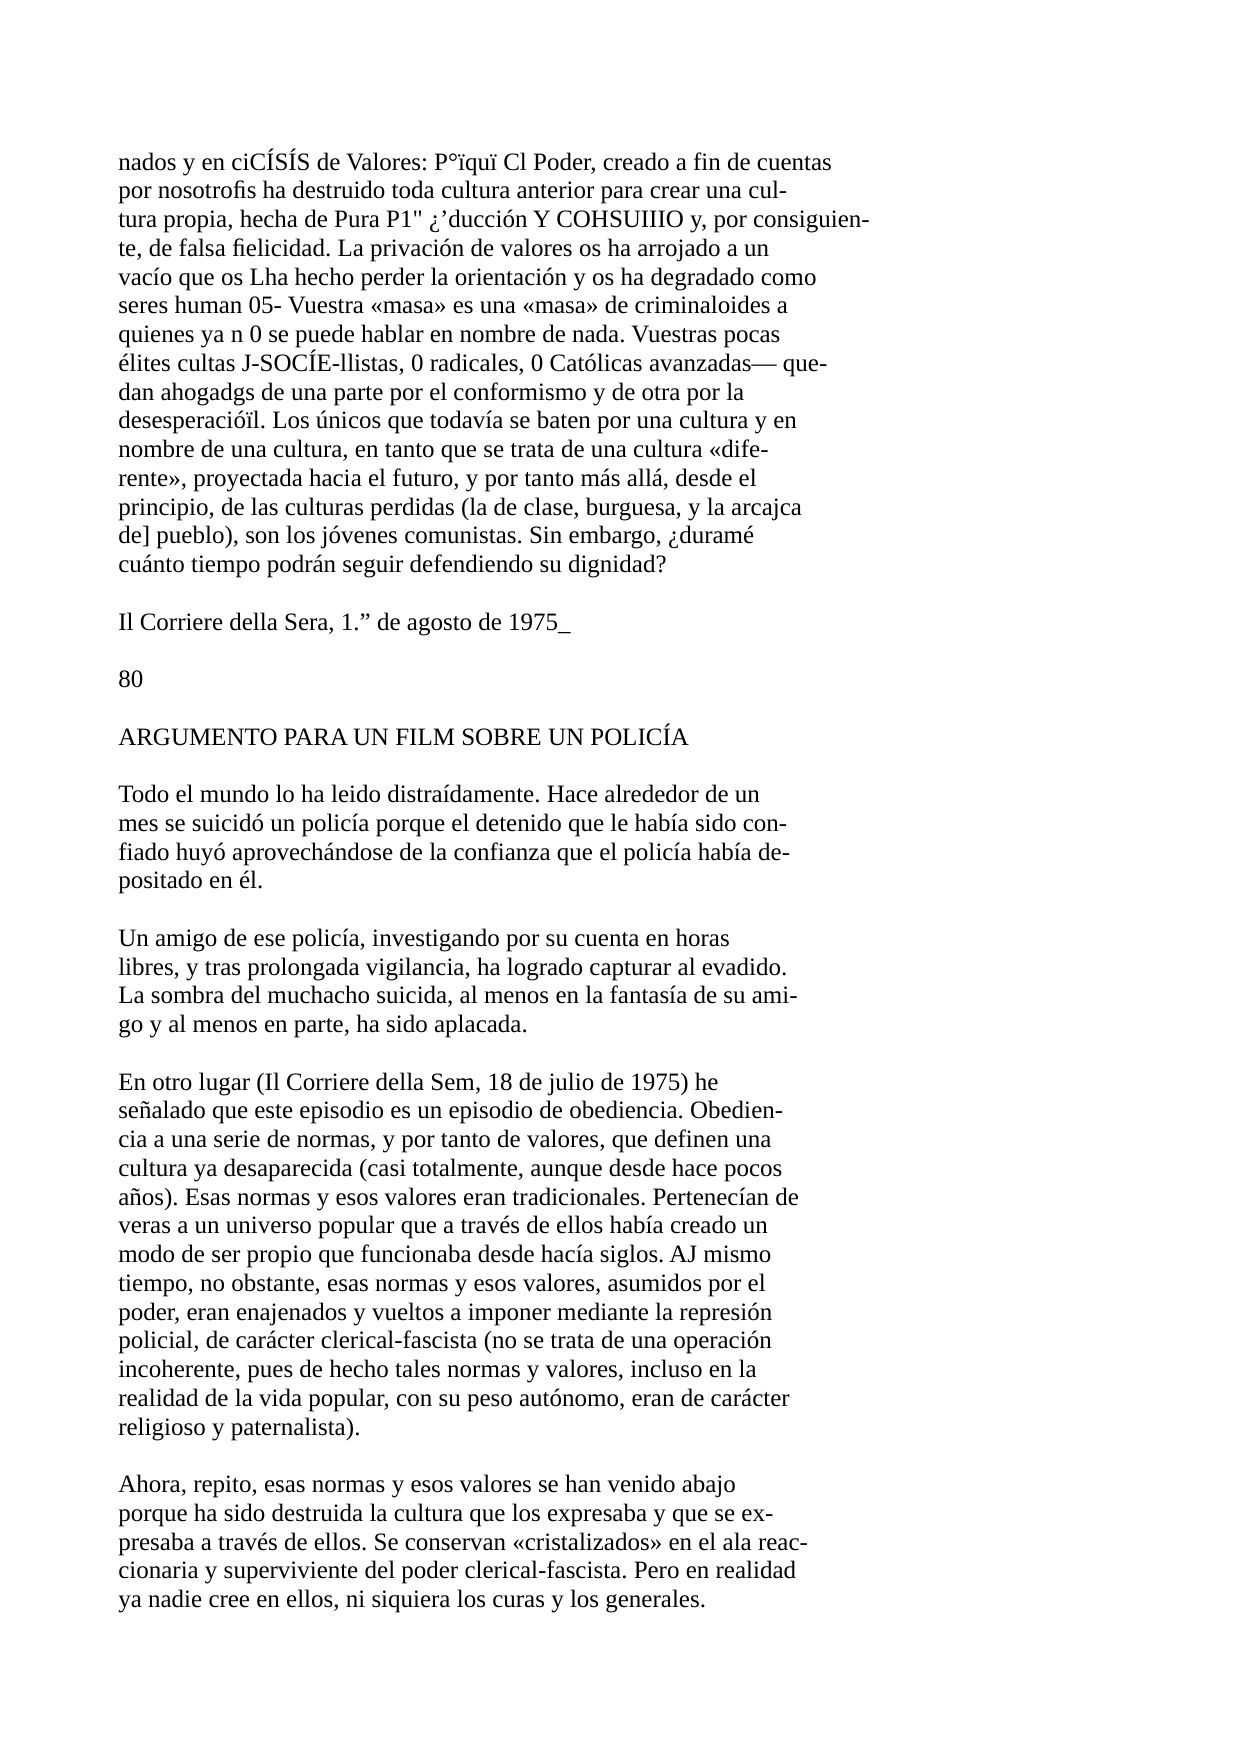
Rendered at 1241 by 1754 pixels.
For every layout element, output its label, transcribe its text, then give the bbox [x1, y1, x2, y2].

text quienes ya n 0 se puede hablar en nombre de nada. Vuestras pocas [118, 319, 1122, 348]
text cionaria y superviviente del poder clerical-fascista. Pero en realidad [118, 1556, 1122, 1584]
text modo de ser propio que funcionaba desde hacía siglos. AJ mismo [118, 1239, 1122, 1268]
text tiempo, no obstante, esas normas y esos valores, asumidos por el [118, 1268, 1122, 1297]
text vacío que os Lha hecho perder la orientación y os ha degradado como [118, 262, 1122, 291]
text realidad de la vida popular, con su peso autónomo, eran de carácter [118, 1383, 1122, 1412]
text cuánto tiempo podrán seguir defendiendo su dignidad? [118, 549, 1122, 578]
text Todo el mundo lo ha leido distraídamente. Hace alrededor de un [118, 779, 1122, 808]
text presaba a través de ellos. Se conservan «cristalizados» en el ala reac- [118, 1527, 1122, 1556]
text veras a un universo popular que a través de ellos había creado un [118, 1211, 1122, 1239]
text Ahora, repito, esas normas y esos valores se han venido abajo [118, 1469, 1122, 1498]
text señalado que este episodio es un episodio de obediencia. Obedien- [118, 1096, 1122, 1124]
text cia a una serie de normas, y por tanto de valores, que definen una [118, 1124, 1122, 1153]
text de] pueblo), son los jóvenes comunistas. Sin embargo, ¿duramé [118, 521, 1122, 549]
text En otro lugar (Il Corriere della Sem, 18 de julio de 1975) he [118, 1067, 1122, 1096]
text policial, de carácter clerical-fascista (no se trata de una operación [118, 1326, 1122, 1354]
text nados y en ciCÍSÍS de Valores: P°ïquï Cl Poder, creado a fin de cuentas [118, 147, 1122, 176]
text por nosotroﬁs ha destruido toda cultura anterior para crear una cul- [118, 176, 1122, 204]
text incoherente, pues de hecho tales normas y valores, incluso en la [118, 1354, 1122, 1383]
text porque ha sido destruida la cultura que los expresaba y que se ex- [118, 1498, 1122, 1527]
text go y al menos en parte, ha sido aplacada. [118, 1009, 1122, 1038]
text tura propia, hecha de Pura P1" ¿’ducción Y COHSUIIIO y, por consiguien- [118, 204, 1122, 233]
text rente», proyectada hacia el futuro, y por tanto más allá, desde el [118, 463, 1122, 492]
text años). Esas normas y esos valores eran tradicionales. Pertenecían de [118, 1182, 1122, 1211]
text libres, y tras prolongada vigilancia, ha logrado capturar al evadido. [118, 952, 1122, 981]
text seres human 05- Vuestra «masa» es una «masa» de criminaloides a [118, 291, 1122, 319]
text cultura ya desaparecida (casi totalmente, aunque desde hace pocos [118, 1153, 1122, 1182]
text fiado huyó aprovechándose de la confianza que el policía había de- [118, 837, 1122, 866]
text 80 [118, 664, 1122, 693]
text religioso y paternalista). [118, 1412, 1122, 1441]
text ya nadie cree en ellos, ni siquiera los curas y los generales. [118, 1584, 1122, 1613]
text La sombra del muchacho suicida, al menos en la fantasía de su ami- [118, 981, 1122, 1009]
text desesperacióïl. Los únicos que todavía se baten por una cultura y en [118, 406, 1122, 434]
text te, de falsa ﬁelicidad. La privación de valores os ha arrojado a un [118, 233, 1122, 262]
text nombre de una cultura, en tanto que se trata de una cultura «dife- [118, 434, 1122, 463]
text ARGUMENTO PARA UN FILM SOBRE UN POLICÍA [118, 722, 1122, 751]
text élites cultas J-SOCÍE-llistas, 0 radicales, 0 Católicas avanzadas— que- [118, 348, 1122, 377]
text mes se suicidó un policía porque el detenido que le había sido con- [118, 808, 1122, 837]
text dan ahogadgs de una parte por el conformismo y de otra por la [118, 377, 1122, 406]
text poder, eran enajenados y vueltos a imponer mediante la represión [118, 1297, 1122, 1326]
text positado en él. [118, 866, 1122, 894]
text Un amigo de ese policía, investigando por su cuenta en horas [118, 923, 1122, 952]
text Il Corriere della Sera, 1.” de agosto de 1975_ [118, 607, 1122, 636]
text principio, de las culturas perdidas (la de clase, burguesa, y la arcajca [118, 492, 1122, 521]
